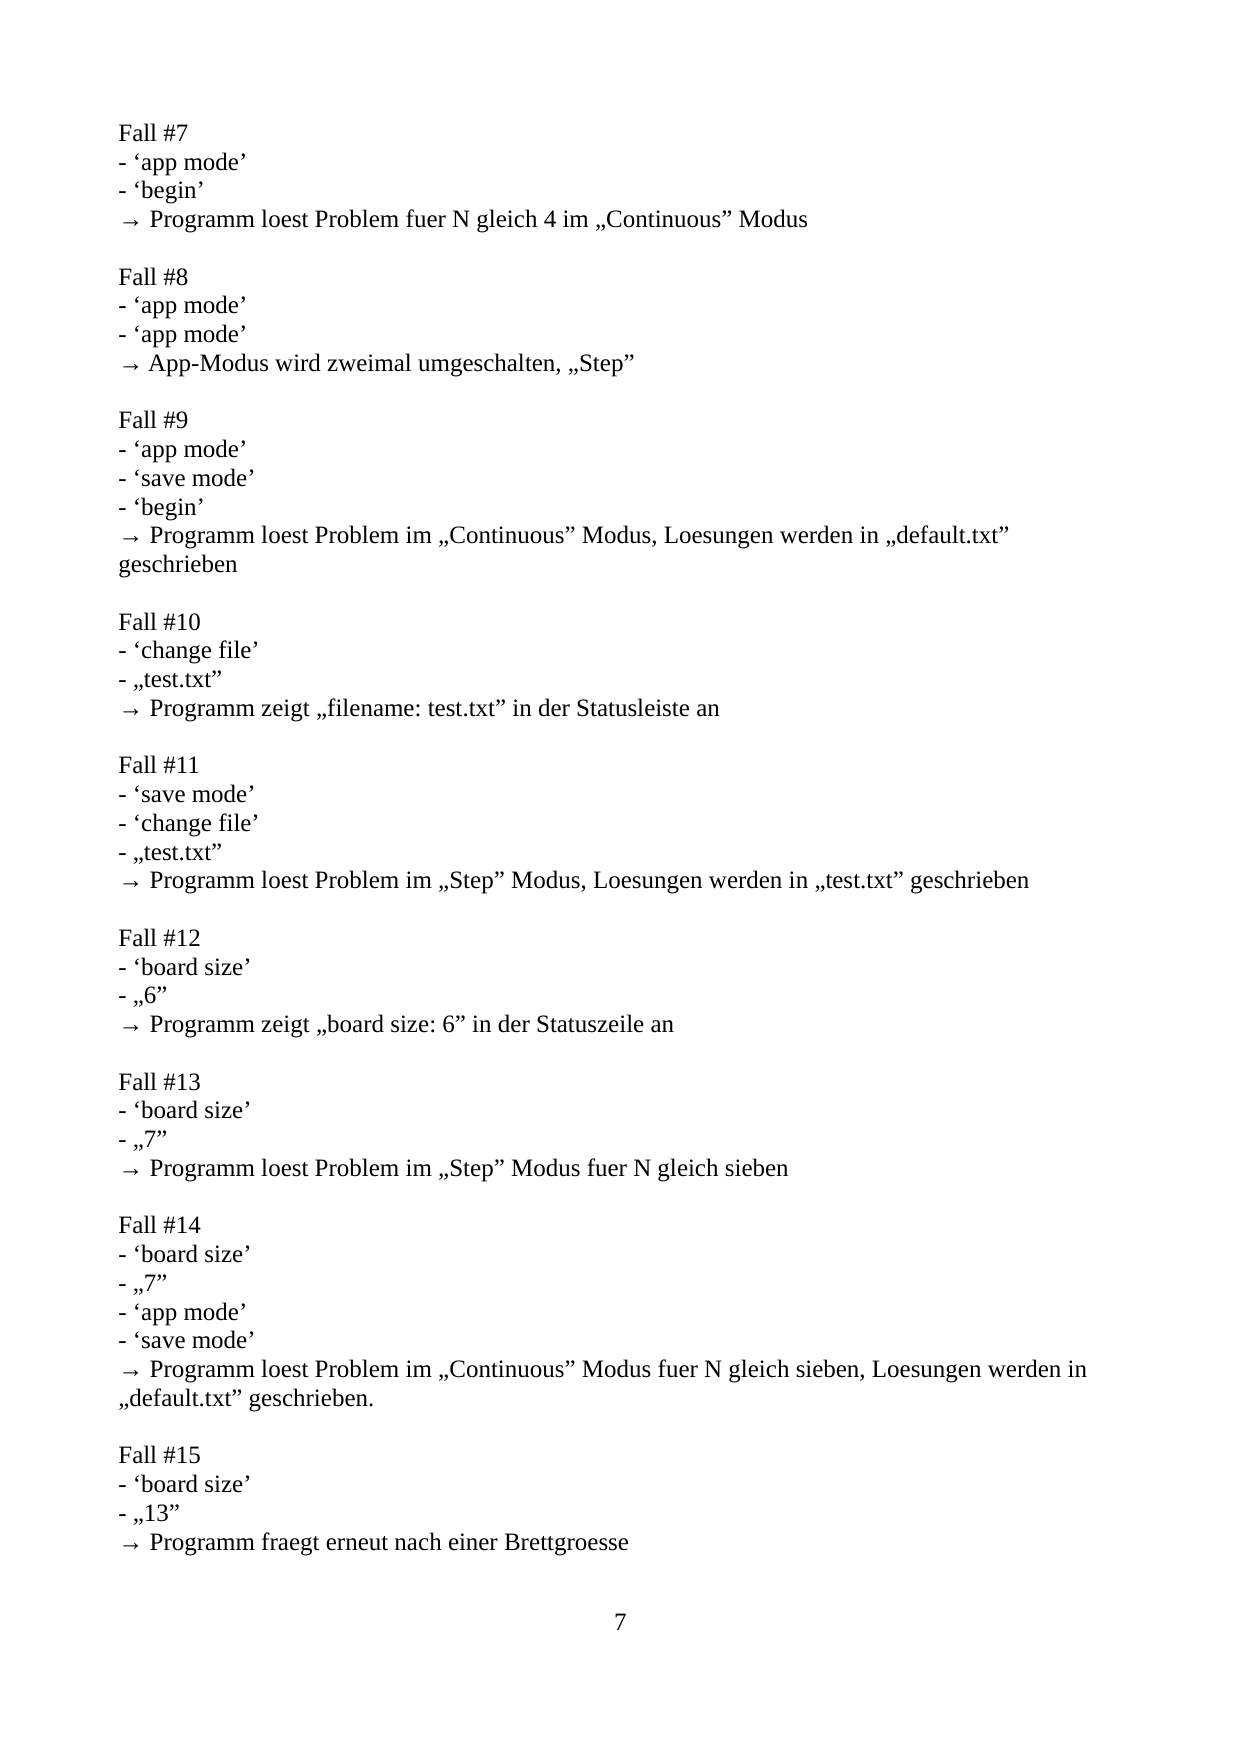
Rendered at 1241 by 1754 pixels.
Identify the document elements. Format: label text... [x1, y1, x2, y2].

text → App-Modus wird zweimal umgeschalten, „Step” [118, 348, 1122, 377]
text - „test.txt” [118, 664, 1122, 693]
text Fall #7 [118, 118, 1122, 147]
text → Programm zeigt „board size: 6” in der Statuszeile an [118, 1009, 1122, 1038]
text - ‘change file’ [118, 636, 1122, 664]
text - ‘save mode’ [118, 779, 1122, 808]
text - ‘board size’ [118, 1096, 1122, 1124]
text - „7” [118, 1268, 1122, 1297]
text - „6” [118, 981, 1122, 1009]
text Fall #8 [118, 262, 1122, 291]
text Fall #13 [118, 1067, 1122, 1096]
text - ‘app mode’ [118, 291, 1122, 319]
text - ‘app mode’ [118, 319, 1122, 348]
text Fall #14 [118, 1211, 1122, 1239]
text - ‘board size’ [118, 952, 1122, 981]
text → Programm loest Problem im „Continuous” Modus, Loesungen werden in „default.txt” geschrieben [118, 521, 1122, 578]
text Fall #10 [118, 607, 1122, 636]
text Fall #11 [118, 751, 1122, 779]
text → Programm loest Problem im „Step” Modus fuer N gleich sieben [118, 1153, 1122, 1182]
text - ‘app mode’ [118, 147, 1122, 176]
text Fall #12 [118, 923, 1122, 952]
text - ‘change file’ [118, 808, 1122, 837]
text → Programm loest Problem fuer N gleich 4 im „Continuous” Modus [118, 204, 1122, 233]
text - ‘board size’ [118, 1239, 1122, 1268]
text Fall #9 [118, 406, 1122, 434]
text - ‘begin’ [118, 176, 1122, 204]
text - ‘board size’ [118, 1469, 1122, 1498]
text - ‘save mode’ [118, 463, 1122, 492]
text Fall #15 [118, 1441, 1122, 1469]
text → Programm zeigt „filename: test.txt” in der Statusleiste an [118, 693, 1122, 722]
text → Programm loest Problem im „Step” Modus, Loesungen werden in „test.txt” geschrieben [118, 866, 1122, 894]
text - ‘save mode’ [118, 1326, 1122, 1354]
text → Programm fraegt erneut nach einer Brettgroesse [118, 1527, 1122, 1556]
text - „13” [118, 1498, 1122, 1527]
text - „7” [118, 1124, 1122, 1153]
text - „test.txt” [118, 837, 1122, 866]
text - ‘begin’ [118, 492, 1122, 521]
text - ‘app mode’ [118, 434, 1122, 463]
text - ‘app mode’ [118, 1297, 1122, 1326]
text → Programm loest Problem im „Continuous” Modus fuer N gleich sieben, Loesungen werden in „default.txt” geschrieben. [118, 1354, 1122, 1412]
